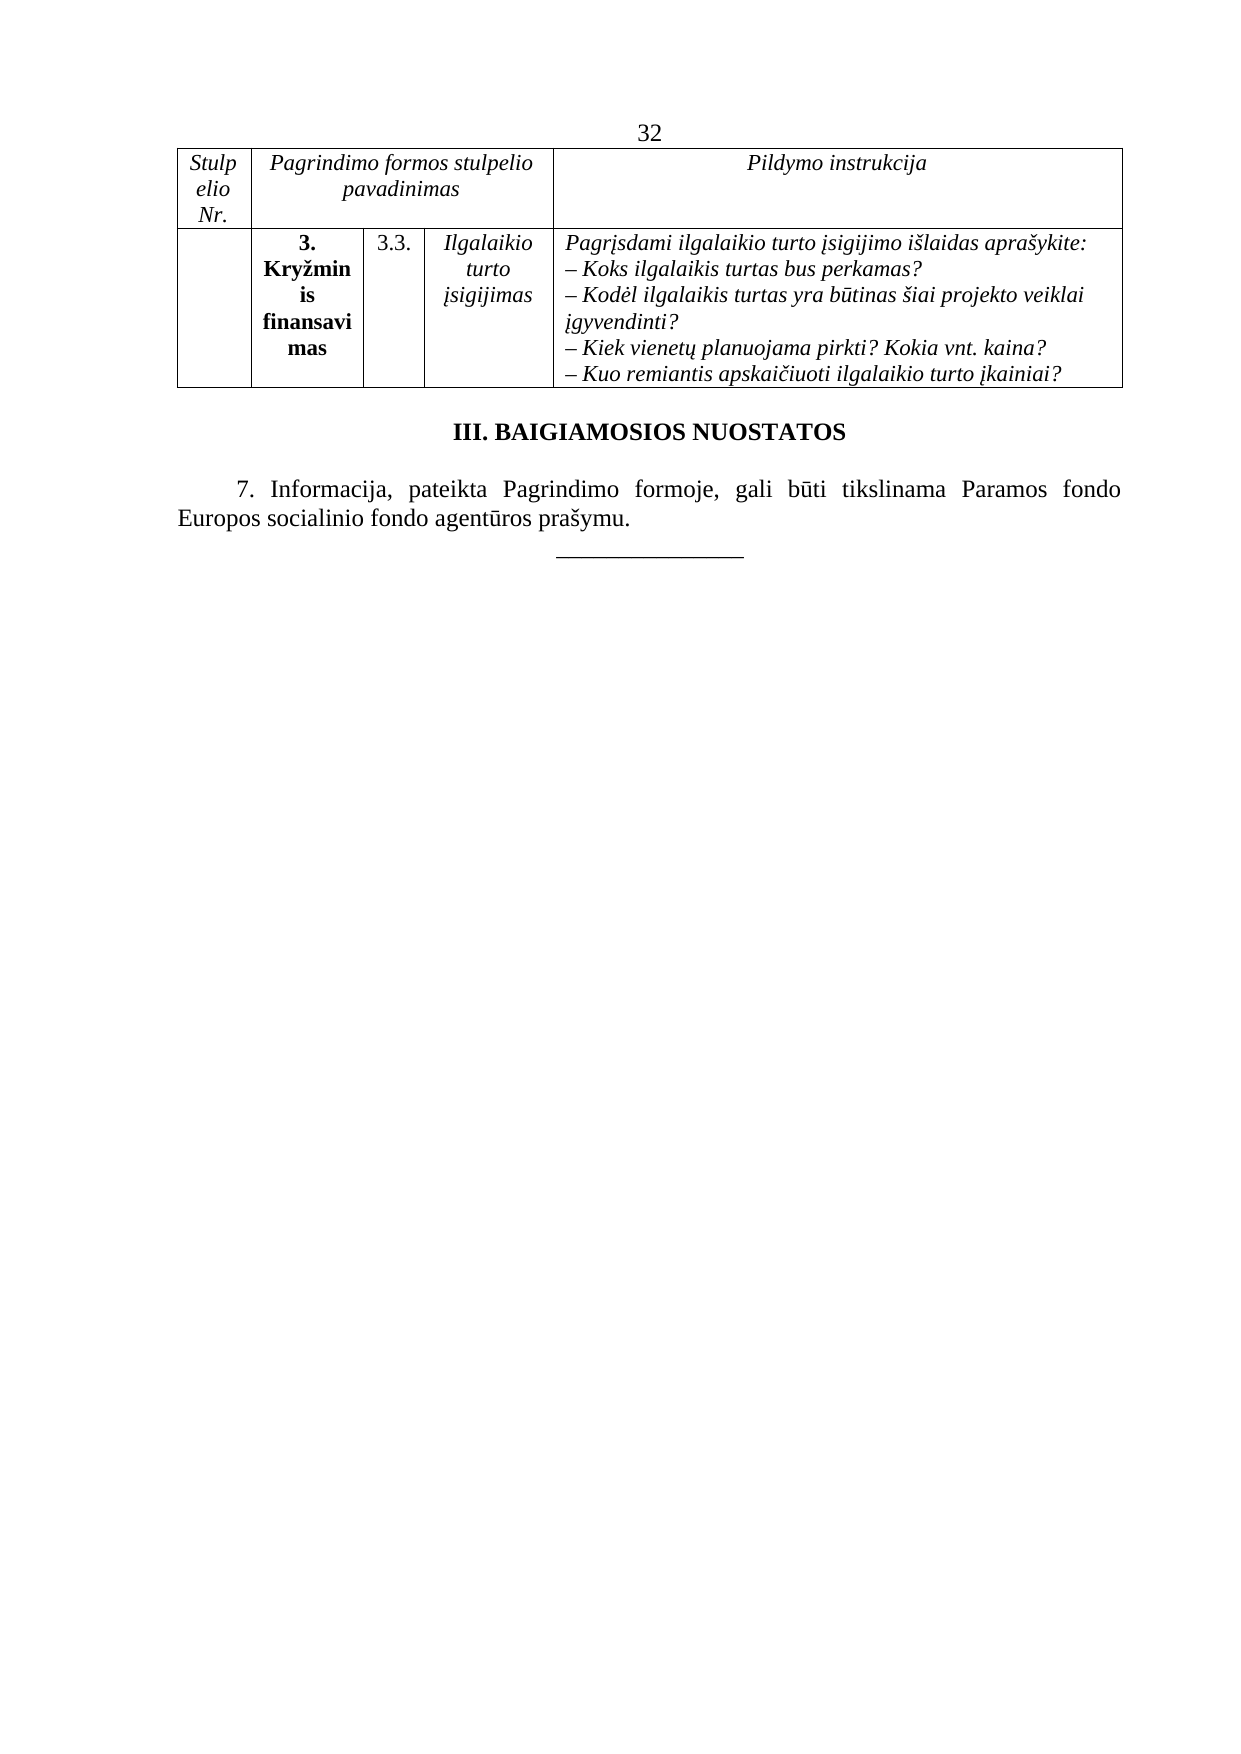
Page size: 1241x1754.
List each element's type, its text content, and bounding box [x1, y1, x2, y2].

table_cell Ilgalaikio turto įsigijimas [425, 229, 553, 387]
table_header Pildymo instrukcija [554, 149, 1122, 228]
text III. BAIGIAMOSIOS NUOSTATOS [177, 417, 1122, 445]
text _______________ [177, 532, 1122, 560]
table_cell Pagrįsdami ilgalaikio turto įsigijimo išlaidas aprašykite: – Koks ilgalaikis turtas bus perkamas? – Kodėl ilgalaikis turtas yra būtinas šiai projekto veiklai įgyvendinti? – Kiek vienetų planuojama pirkti? Kokia vnt. kaina? – Kuo remiantis apskaičiuoti ilgalaikio turto įkainiai? [554, 229, 1122, 387]
table_cell 3. Kryžminis finansavimas [252, 229, 363, 387]
text 7. Informacija, pateikta Pagrindimo formoje, gali būti tikslinama Paramos fondo Europos socialinio fondo agentūros prašymu. [177, 474, 1122, 532]
table_header Pagrindimo formos stulpelio pavadinimas [252, 149, 553, 228]
table_cell 3.3. [364, 229, 424, 387]
table_header Stulpelio Nr. [178, 149, 251, 228]
table_cell [178, 229, 251, 387]
